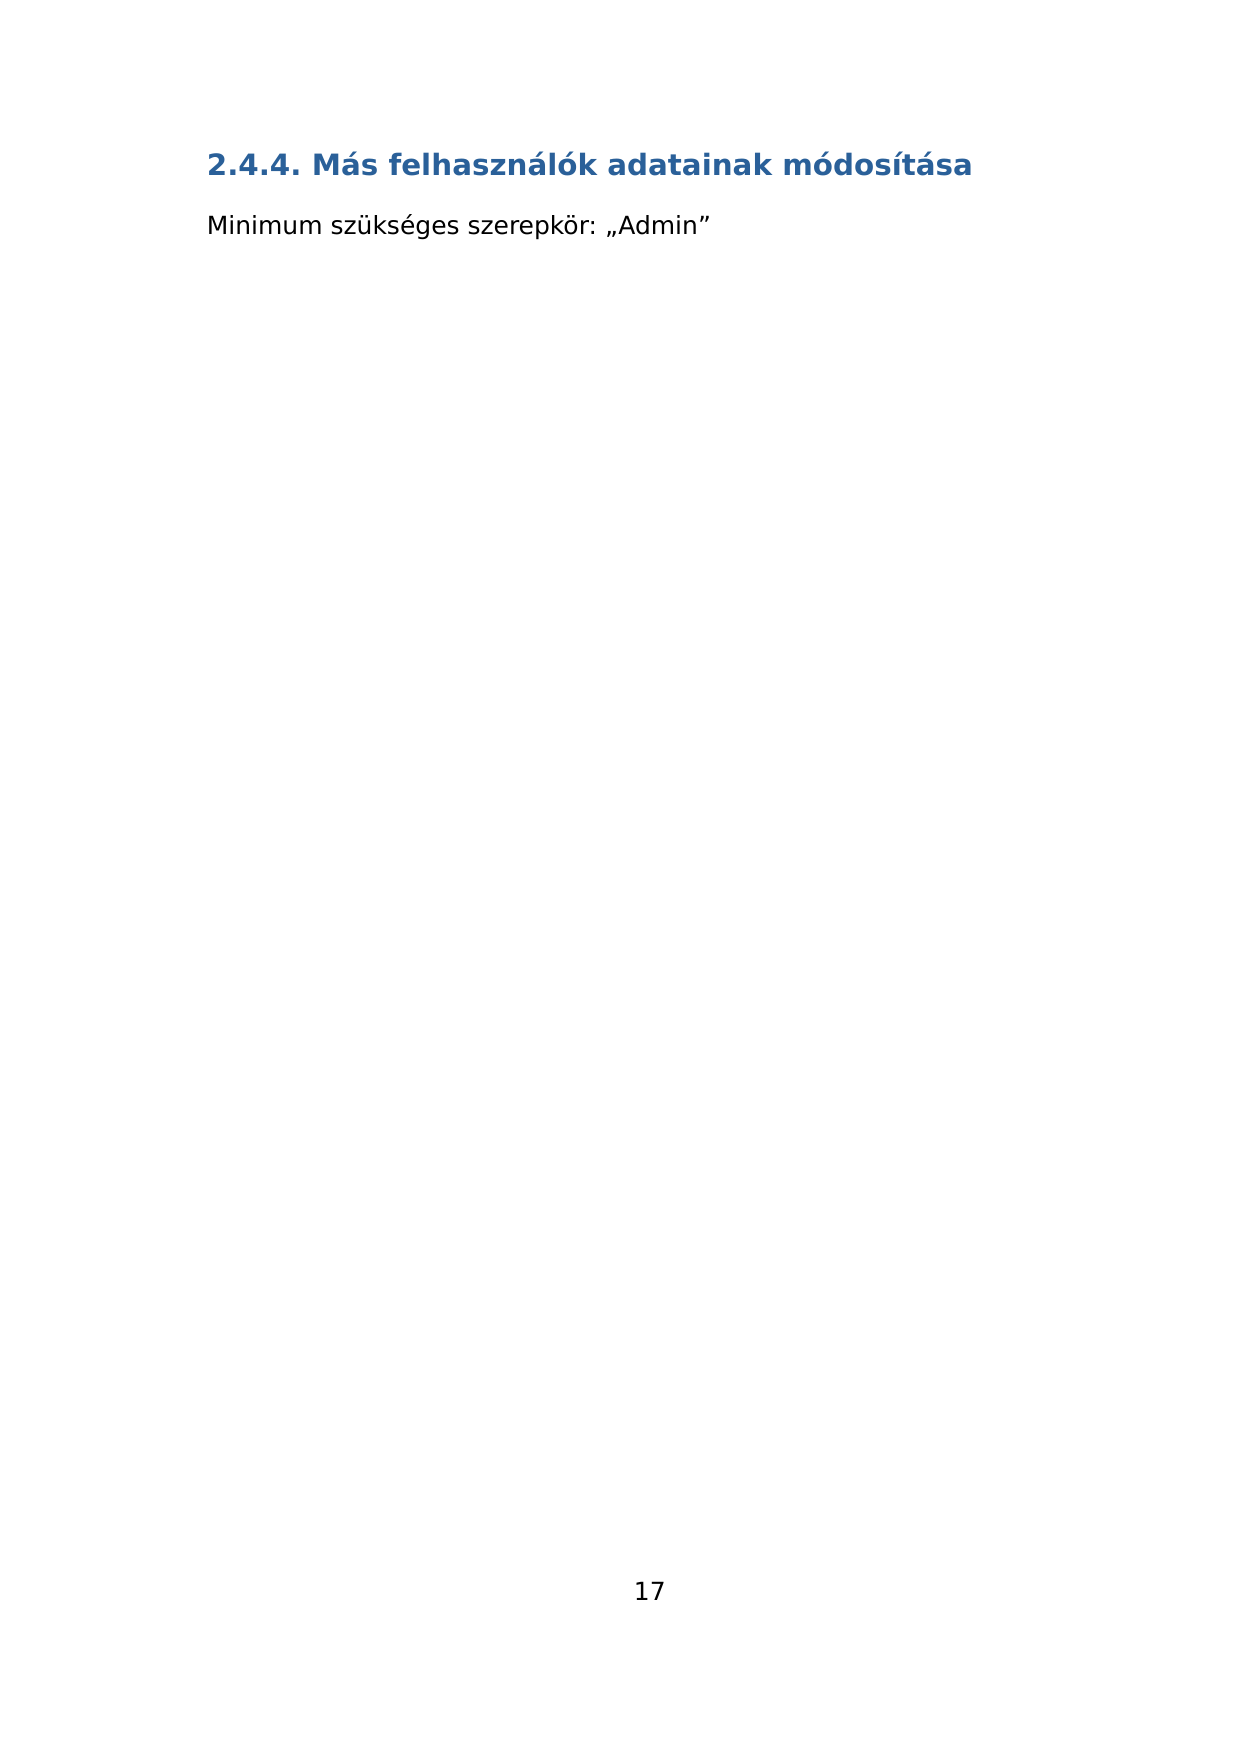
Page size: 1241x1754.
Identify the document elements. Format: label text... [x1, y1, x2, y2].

subtitle Más felhasználók adatainak módosítása [207, 148, 1093, 182]
text Minimum szükséges szerepkör: „Admin” [207, 211, 1093, 241]
